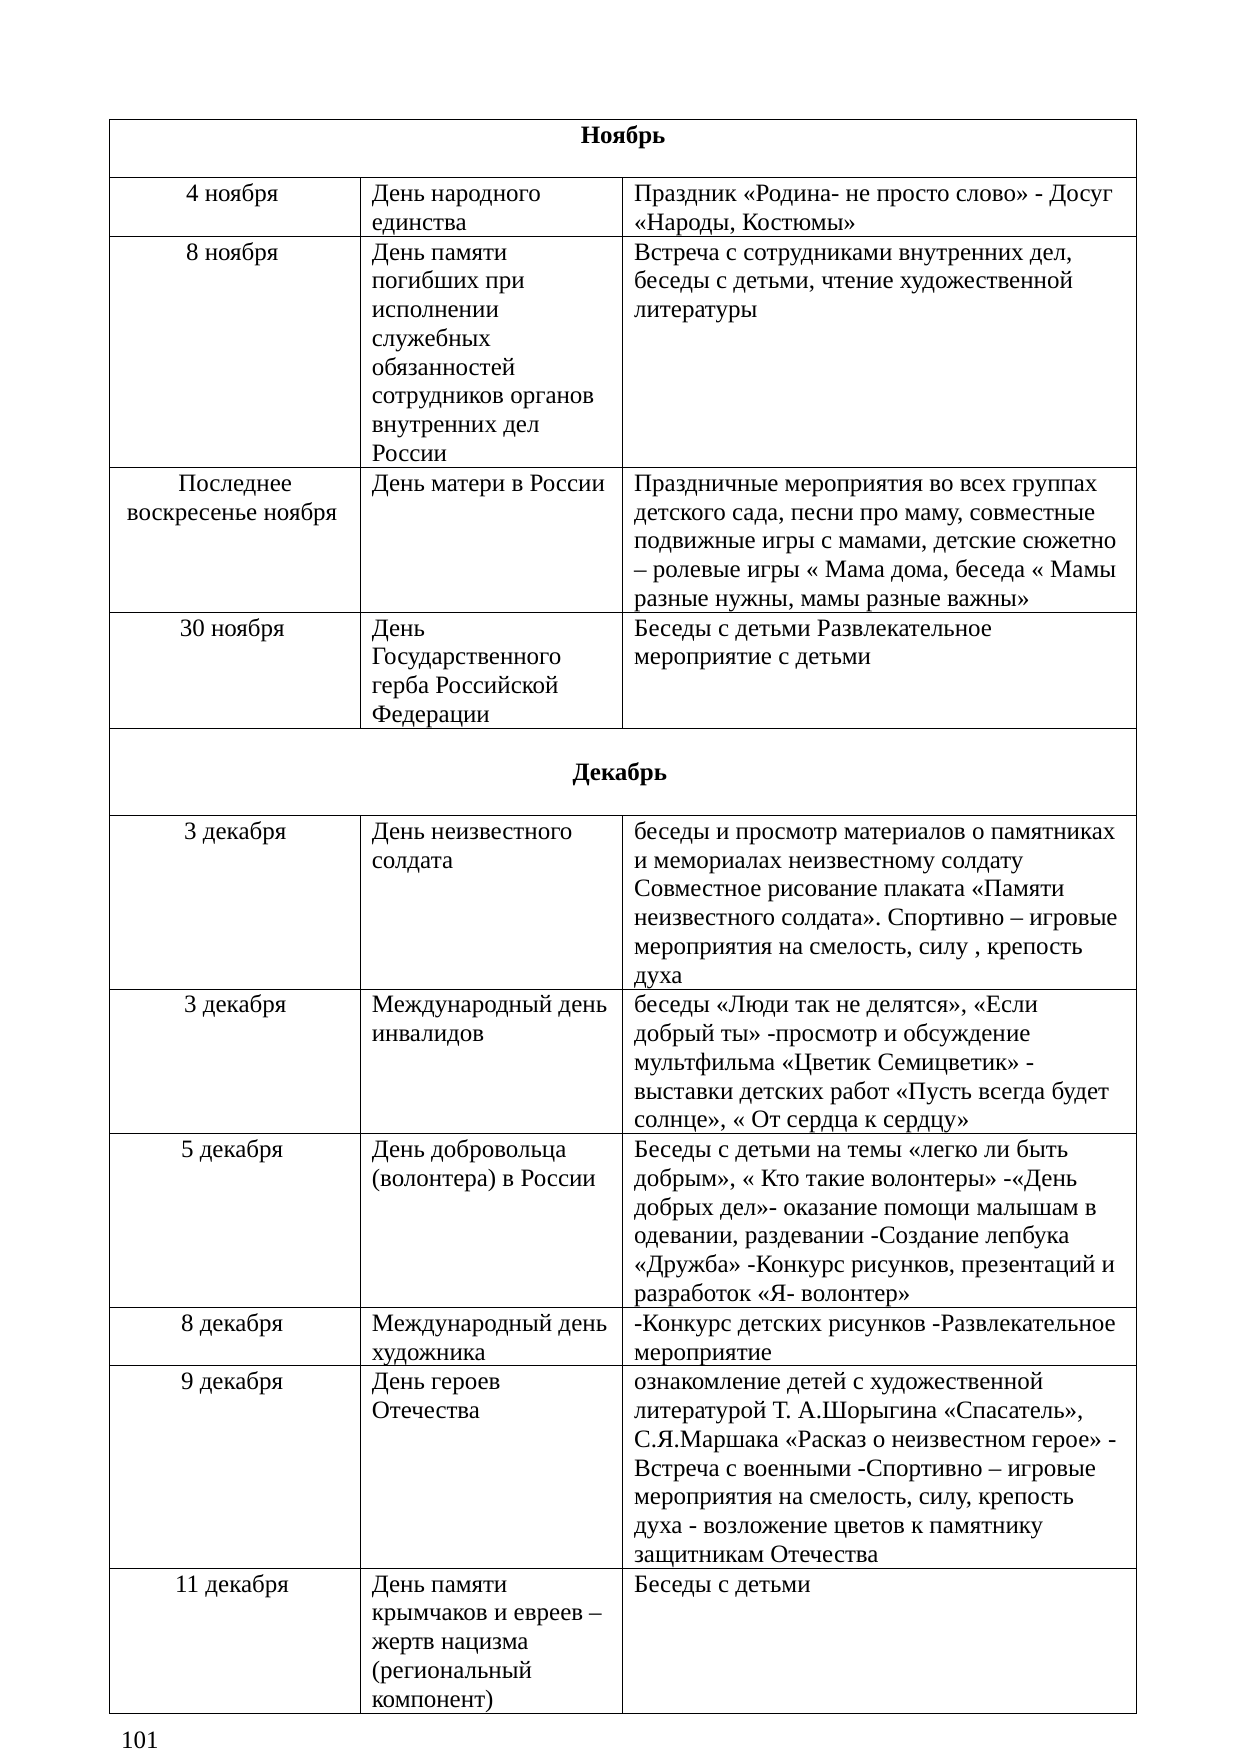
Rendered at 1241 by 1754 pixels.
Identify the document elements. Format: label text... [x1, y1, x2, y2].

table_cell День героев Отечества [361, 1366, 622, 1568]
table_cell День матери в России [361, 468, 622, 612]
table_cell День неизвестного солдата [361, 816, 622, 988]
table_cell Международный день художника [361, 1308, 622, 1365]
table_cell Праздничные мероприятия во всех группах детского сада, песни про маму, совместные подвижные игры с мамами, детские сюжетно – ролевые игры « Мама дома, беседа « Мамы разные нужны, мамы разные важны» [623, 468, 1136, 612]
table_cell Декабрь [110, 729, 1136, 815]
table_cell ознакомление детей с художественной литературой Т. А.Шорыгина «Спасатель», С.Я.Маршака «Расказ о неизвестном герое» -Встреча с военными -Спортивно – игровые мероприятия на смелость, силу, крепость духа - возложение цветов к памятнику защитникам Отечества [623, 1366, 1136, 1568]
table_cell беседы «Люди так не делятся», «Если добрый ты» -просмотр и обсуждение мультфильма «Цветик Семицветик» - выставки детских работ «Пусть всегда будет солнце», « От сердца к сердцу» [623, 990, 1136, 1133]
table_cell Беседы с детьми [623, 1569, 1136, 1712]
table_cell День памяти крымчаков и евреев – жертв нацизма (региональный компонент) [361, 1569, 622, 1712]
table_cell 4 ноября [110, 178, 360, 236]
table_cell -Конкурс детских рисунков -Развлекательное мероприятие [623, 1308, 1136, 1365]
table_cell 30 ноября [110, 613, 360, 728]
table_cell 11 декабря [110, 1569, 360, 1712]
table_cell 9 декабря [110, 1366, 360, 1568]
table_cell Международный день инвалидов [361, 990, 622, 1133]
table_cell беседы и просмотр материалов о памятниках и мемориалах неизвестному солдату Совместное рисование плаката «Памяти неизвестного солдата». Спортивно – игровые мероприятия на смелость, силу , крепость духа [623, 816, 1136, 988]
table_cell День народного единства [361, 178, 622, 236]
table_cell 5 декабря [110, 1134, 360, 1307]
table_cell Беседы с детьми Развлекательное мероприятие с детьми [623, 613, 1136, 728]
table_cell Последнее воскресенье ноября [110, 468, 360, 612]
table_cell День Государственного герба Российской Федерации [361, 613, 622, 728]
table_cell Встреча с сотрудниками внутренних дел, беседы с детьми, чтение художественной литературы [623, 237, 1136, 467]
table_cell Беседы с детьми на темы «легко ли быть добрым», « Кто такие волонтеры» -«День добрых дел»- оказание помощи малышам в одевании, раздевании -Создание лепбука «Дружба» -Конкурс рисунков, презентаций и разработок «Я- волонтер» [623, 1134, 1136, 1307]
table_cell Ноябрь [110, 120, 1136, 177]
table_cell 8 декабря [110, 1308, 360, 1365]
table_cell Праздник «Родина- не просто слово» - Досуг «Народы, Костюмы» [623, 178, 1136, 236]
table_cell 3 декабря [110, 816, 360, 988]
table_cell 8 ноября [110, 237, 360, 467]
table_cell День памяти погибших при исполнении служебных обязанностей сотрудников органов внутренних дел России [361, 237, 622, 467]
table_cell 3 декабря [110, 990, 360, 1133]
table_cell День добровольца (волонтера) в России [361, 1134, 622, 1307]
